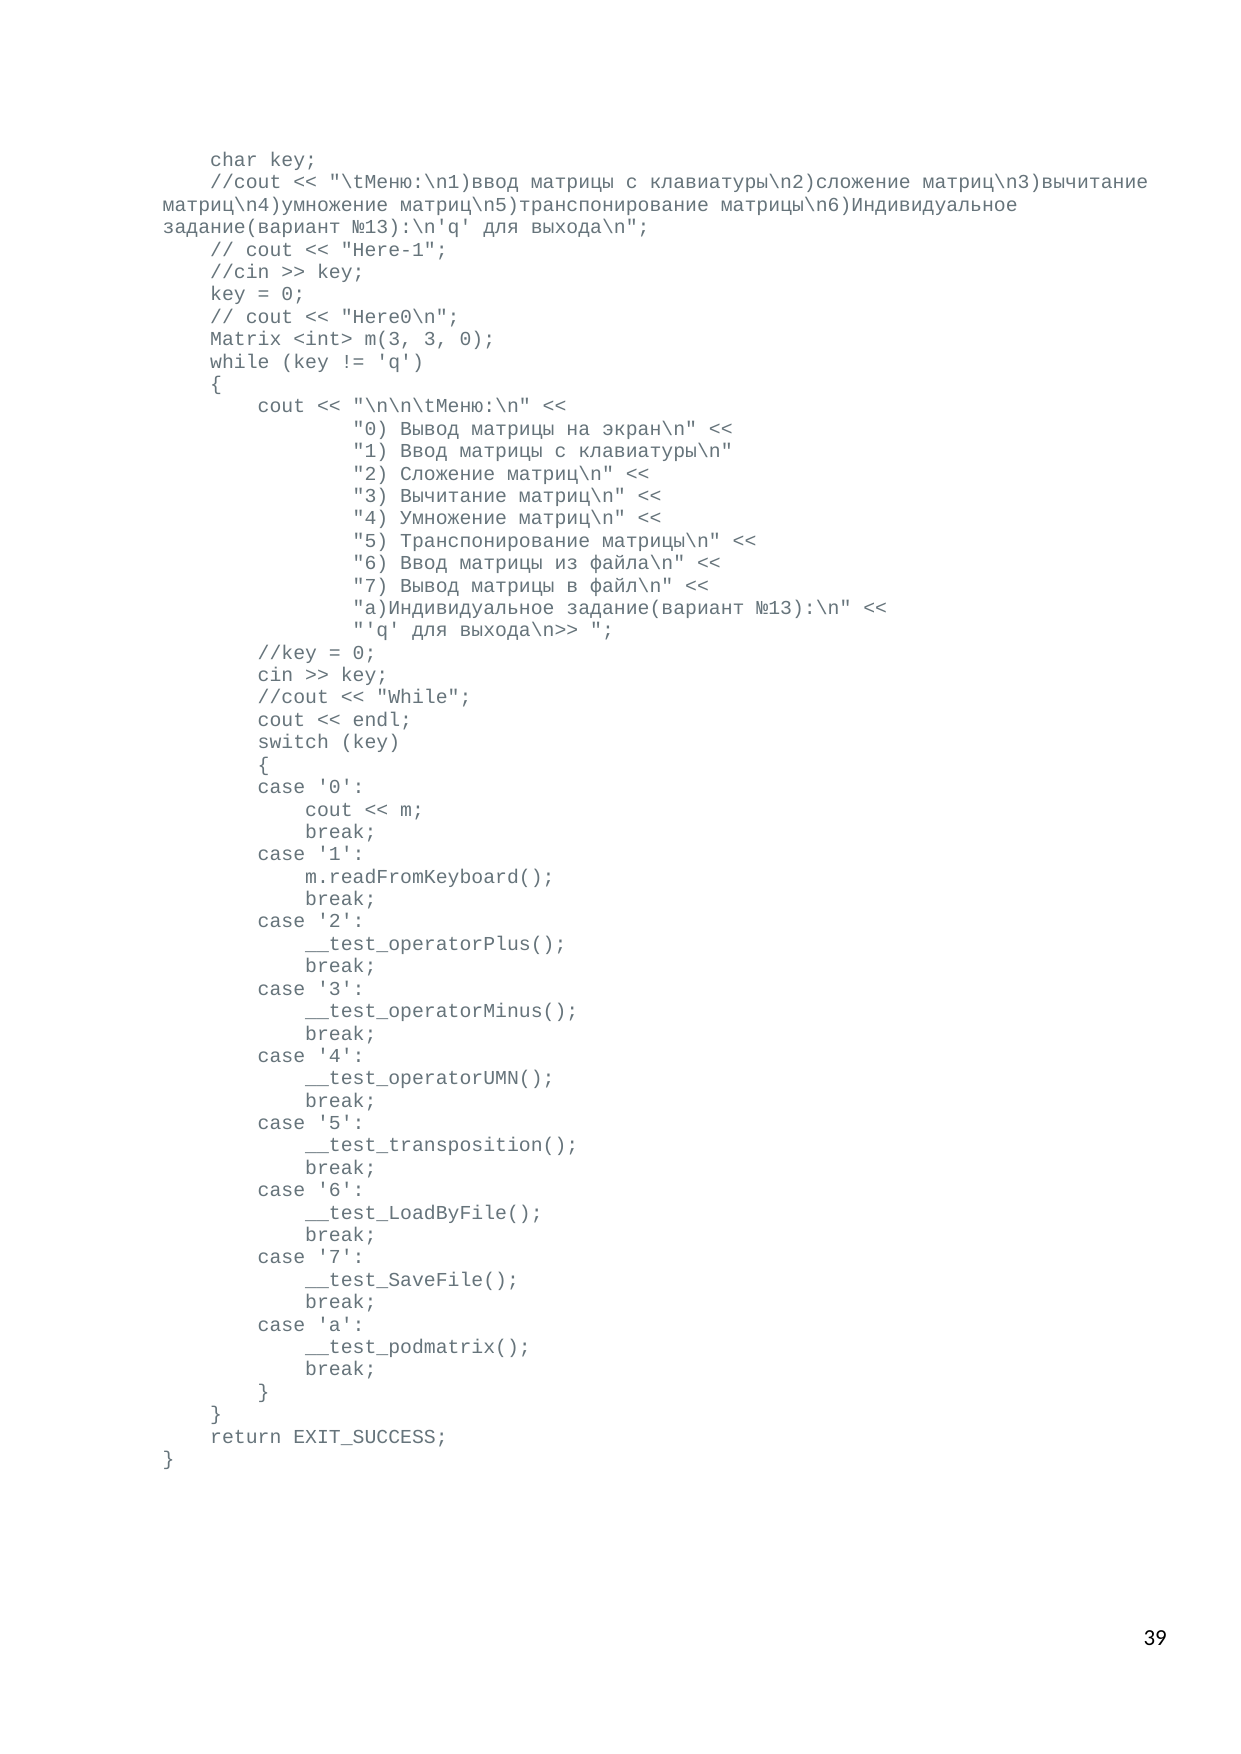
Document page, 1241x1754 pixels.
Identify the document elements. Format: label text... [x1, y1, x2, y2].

text __test_operatorUMN(); [162, 1068, 1166, 1091]
text key = 0; [162, 284, 1166, 307]
text "4) Умножение матриц\n" << [162, 508, 1166, 531]
text "6) Ввод матрицы из файла\n" << [162, 553, 1166, 576]
text break; [162, 1359, 1166, 1382]
text m.readFromKeyboard(); [162, 867, 1166, 889]
text "2) Сложение матриц\n" << [162, 463, 1166, 486]
text case '2': [162, 911, 1166, 934]
text { [162, 755, 1166, 777]
text "0) Вывод матрицы на экран\n" << [162, 419, 1166, 441]
text //cout << "While"; [162, 687, 1166, 710]
text __test_LoadByFile(); [162, 1203, 1166, 1225]
text "5) Транспонирование матрицы\n" << [162, 531, 1166, 553]
text } [162, 1449, 1166, 1471]
text break; [162, 956, 1166, 979]
text { [162, 374, 1166, 396]
text switch (key) [162, 732, 1166, 755]
text Matrix <int> m(3, 3, 0); [162, 329, 1166, 352]
text } [162, 1404, 1166, 1427]
text cin >> key; [162, 665, 1166, 687]
text char key; [162, 150, 1166, 172]
text case '4': [162, 1046, 1166, 1068]
text "3) Вычитание матриц\n" << [162, 486, 1166, 508]
text break; [162, 822, 1166, 844]
text "7) Вывод матрицы в файл\n" << [162, 576, 1166, 598]
text while (key != 'q') [162, 352, 1166, 374]
text case '1': [162, 844, 1166, 867]
text //cin >> key; [162, 262, 1166, 284]
text case '6': [162, 1180, 1166, 1203]
text break; [162, 1158, 1166, 1180]
text case '5': [162, 1113, 1166, 1135]
text case 'a': [162, 1314, 1166, 1337]
text cout << m; [162, 799, 1166, 822]
text __test_operatorPlus(); [162, 934, 1166, 956]
text cout << "\n\n\tМеню:\n" << [162, 396, 1166, 419]
text "1) Ввод матрицы с клавиатуры\n" [162, 441, 1166, 463]
text return EXIT_SUCCESS; [162, 1427, 1166, 1449]
text //key = 0; [162, 643, 1166, 665]
text __test_operatorMinus(); [162, 1001, 1166, 1023]
text case '0': [162, 777, 1166, 799]
text __test_podmatrix(); [162, 1337, 1166, 1359]
text break; [162, 1292, 1166, 1314]
text // cout << "Here0\n"; [162, 307, 1166, 329]
text "'q' для выхода\n>> "; [162, 620, 1166, 643]
text //cout << "\tМеню:\n1)ввод матрицы с клавиатуры\n2)сложение матриц\n3)вычитание матриц\n4)умножение матриц\n5)транспонирование матрицы\n6)Индивидуальное задание(вариант №13):\n'q' для выхода\n"; [162, 172, 1166, 239]
text break; [162, 889, 1166, 911]
text break; [162, 1091, 1166, 1113]
text __test_transposition(); [162, 1135, 1166, 1158]
text break; [162, 1023, 1166, 1046]
text // cout << "Here-1"; [162, 239, 1166, 262]
text "a)Индивидуальное задание(вариант №13):\n" << [162, 598, 1166, 620]
text } [162, 1382, 1166, 1404]
text cout << endl; [162, 710, 1166, 732]
text __test_SaveFile(); [162, 1270, 1166, 1292]
text break; [162, 1225, 1166, 1247]
text case '7': [162, 1247, 1166, 1270]
text case '3': [162, 979, 1166, 1001]
